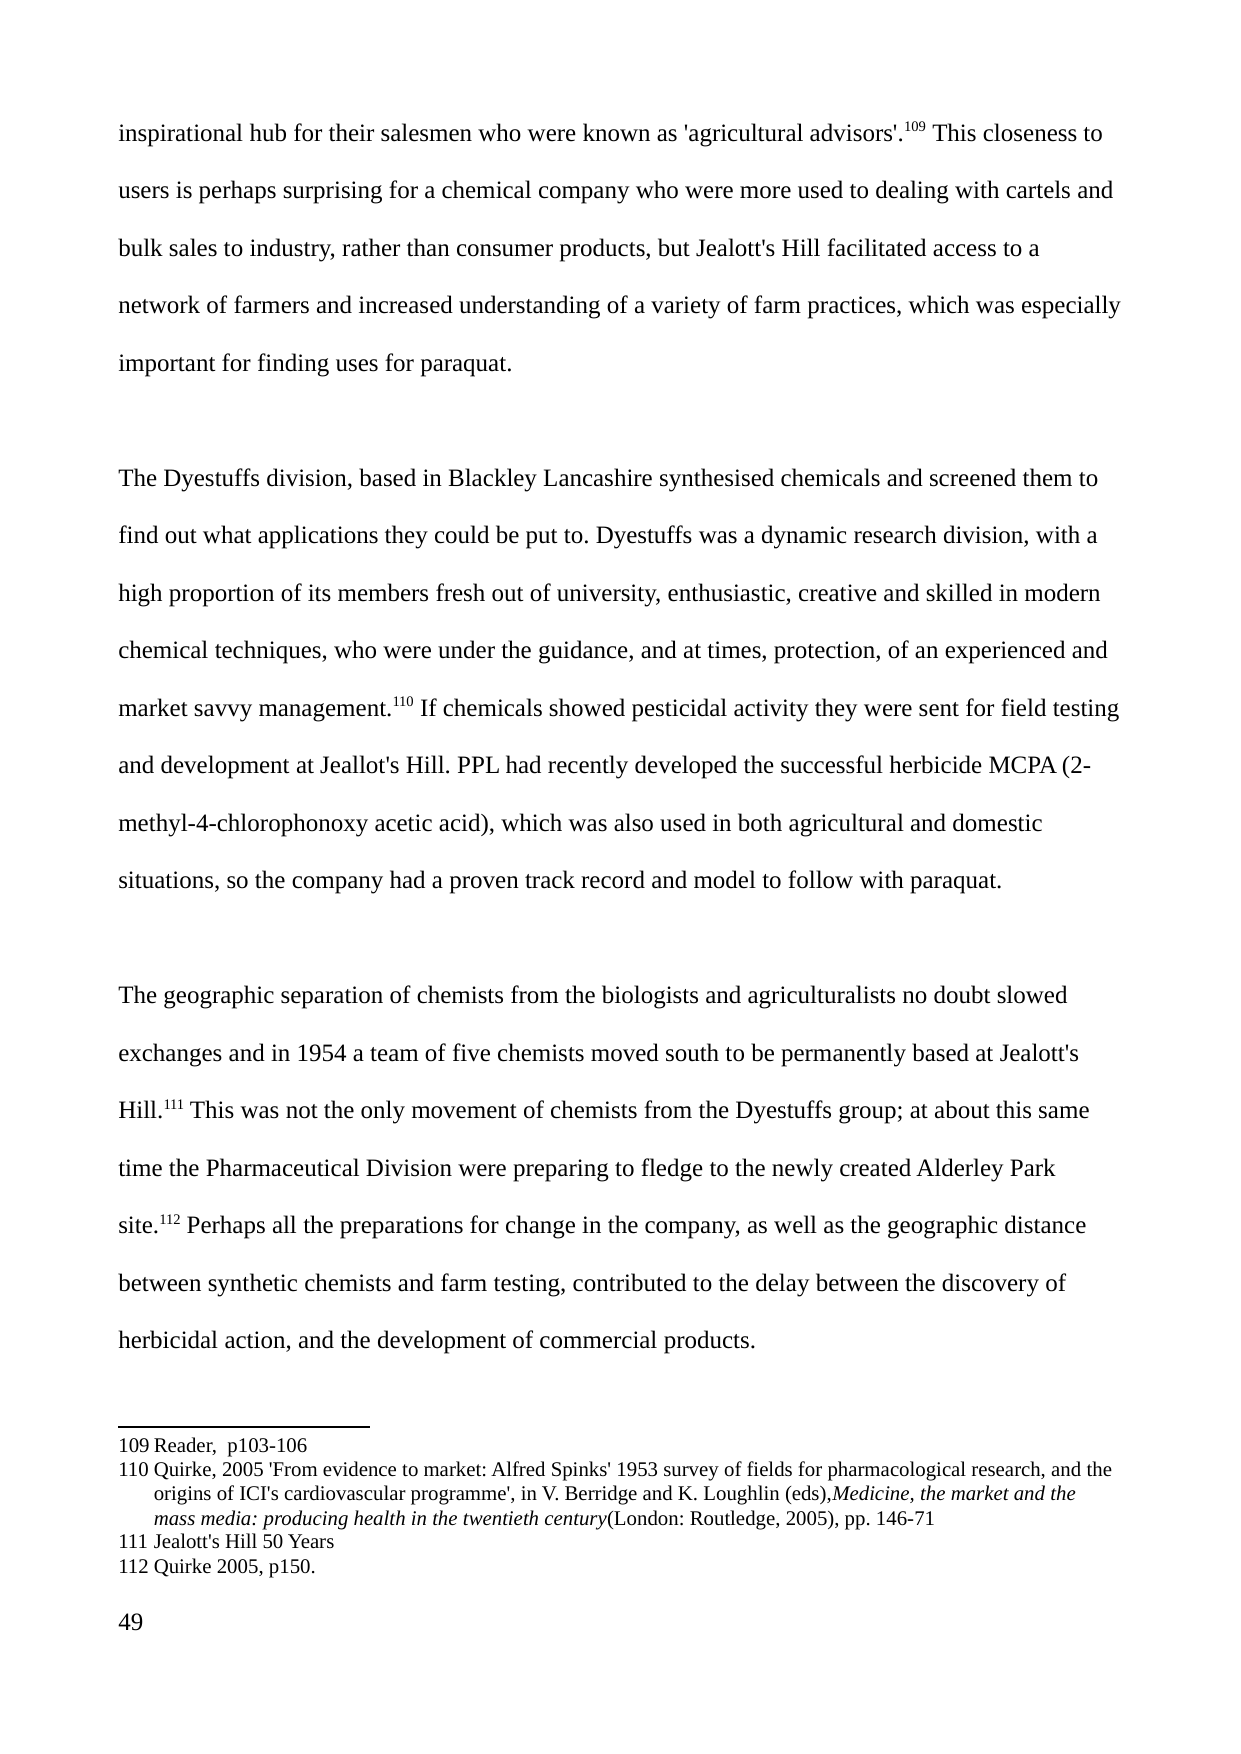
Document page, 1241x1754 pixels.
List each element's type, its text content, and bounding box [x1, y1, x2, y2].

text The Dyestuffs division, based in Blackley Lancashire synthesised chemicals and screened them to find out what applications they could be put to. Dyestuffs was a dynamic research division, with a high proportion of its members fresh out of university, enthusiastic, creative and skilled in modern chemical techniques, who were under the guidance, and at times, protection, of an experienced and market savvy management. If chemicals showed pesticidal activity they were sent for field testing and development at Jeallot's Hill. PPL had recently developed the successful herbicide MCPA (2-methyl-4-chlorophonoxy acetic acid), which was also used in both agricultural and domestic situations, so the company had a proven track record and model to follow with paraquat. [118, 463, 1122, 894]
text Jealott's Hill 50 Years [118, 1529, 1122, 1553]
text Quirke, 2005 'From evidence to market: Alfred Spinks' 1953 survey of fields for pharmacological research, and the origins of ICI's cardiovascular programme', in V. Berridge and K. Loughlin (eds),Medicine, the market and the mass media: producing health in the twentieth century(London: Routledge, 2005), pp. 146-71 [118, 1457, 1122, 1529]
text Quirke 2005, p150. [118, 1553, 1122, 1578]
text inspirational hub for their salesmen who were known as 'agricultural advisors'. This closeness to users is perhaps surprising for a chemical company who were more used to dealing with cartels and bulk sales to industry, rather than consumer products, but Jealott's Hill facilitated access to a network of farmers and increased understanding of a variety of farm practices, which was especially important for finding uses for paraquat. [118, 118, 1122, 377]
text Reader, p103-106 [118, 1433, 1122, 1457]
text The geographic separation of chemists from the biologists and agriculturalists no doubt slowed exchanges and in 1954 a team of five chemists moved south to be permanently based at Jealott's Hill. This was not the only movement of chemists from the Dyestuffs group; at about this same time the Pharmaceutical Division were preparing to fledge to the newly created Alderley Park site. Perhaps all the preparations for change in the company, as well as the geographic distance between synthetic chemists and farm testing, contributed to the delay between the discovery of herbicidal action, and the development of commercial products. [118, 981, 1122, 1354]
